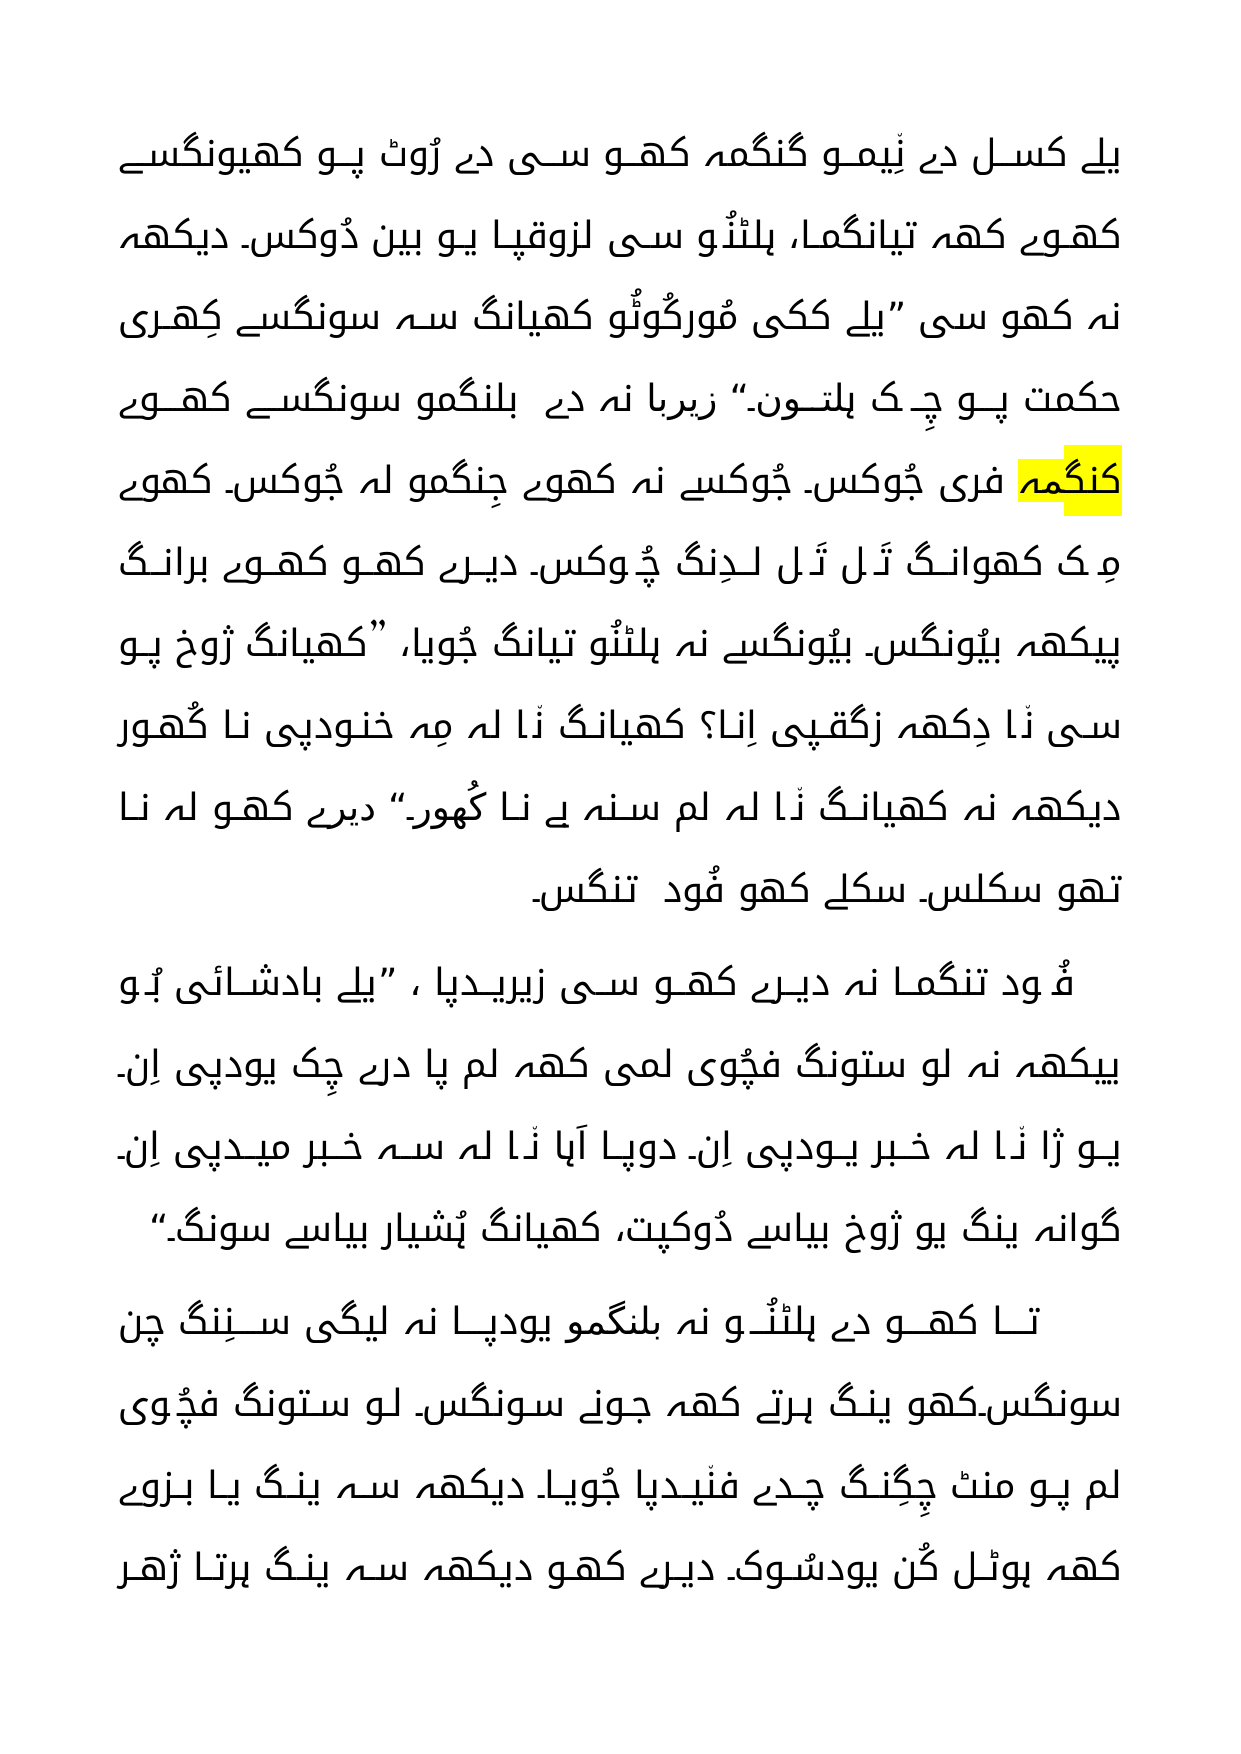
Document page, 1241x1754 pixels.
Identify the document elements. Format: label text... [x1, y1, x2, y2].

text فُود تنگما نہ دیرے کھو سی زیریدپا ، ”یلے بادشائی بُو ییکھہ نہ لو ستونگ فچُوی لمی کھہ لم پا درے چِک یودپی اِن۔ یو ژا ن٘ا لہ خبر یودپی اِن۔ دوپا اَہا ن٘ا لہ سہ خبر میدپی اِن۔ گوانہ ینگ یو ژوخ بیاسے دُوکپت، کھیانگ ہُشیار بیاسے سونگ۔“ [118, 948, 1122, 1264]
text یلے کسل دے نِ٘یمو گنگمہ کھو سی دے رُوٹ پو کھیونگسے کھوے کھہ تیانگما، ہلٹنُو سی لزوقپا یو بین دُوکس۔ دیکھہ نہ کھو سی ”یلے ککی مُورکُوٹُو کھیانگ سہ سونگسے کِھری حکمت پو چِک ہلتون۔“ زیربا نہ دے بلنگمو سونگسے کھوے کنگمہ فری جُوکس۔ جُوکسے نہ کھوے جِنگمو لہ جُوکس۔ کھوے مِک کھوانگ تَل تَل لدِنگ چُوکس۔ دیرے کھو کھوے برانگ پیکھہ بیُونگس۔ بیُونگسے نہ ہلٹنُو تیانگ جُویا، ”کھیانگ ژوخ پو سی ن٘ا دِکھہ زگقپی اِنا؟ کھیانگ ن٘ا لہ مِہ خنودپی نا کُھور دیکھہ نہ کھیانگ ن٘ا لہ لم سنہ بے نا کُھور۔“ دیرے کھو لہ نا تھو سکلس۔ سکلے کھو فُود تنگس۔ [118, 118, 1122, 925]
text تا کھو دے ہلٹنُو نہ بلنگمو یودپا نہ لیگی سنِنگ چن سونگس۔کھو ینگ ہرتے کھہ جونے سونگس۔ لو ستونگ فچُوی لم پو منٹ چِگِنگ چدے فن٘یدپا جُویا۔ دیکھہ سہ ینگ یا بزوے کھہ ہوٹل کُن یودسُوک۔ دیرے کھو دیکھہ سہ ینگ ہرتا ژھر [118, 1286, 1122, 1603]
